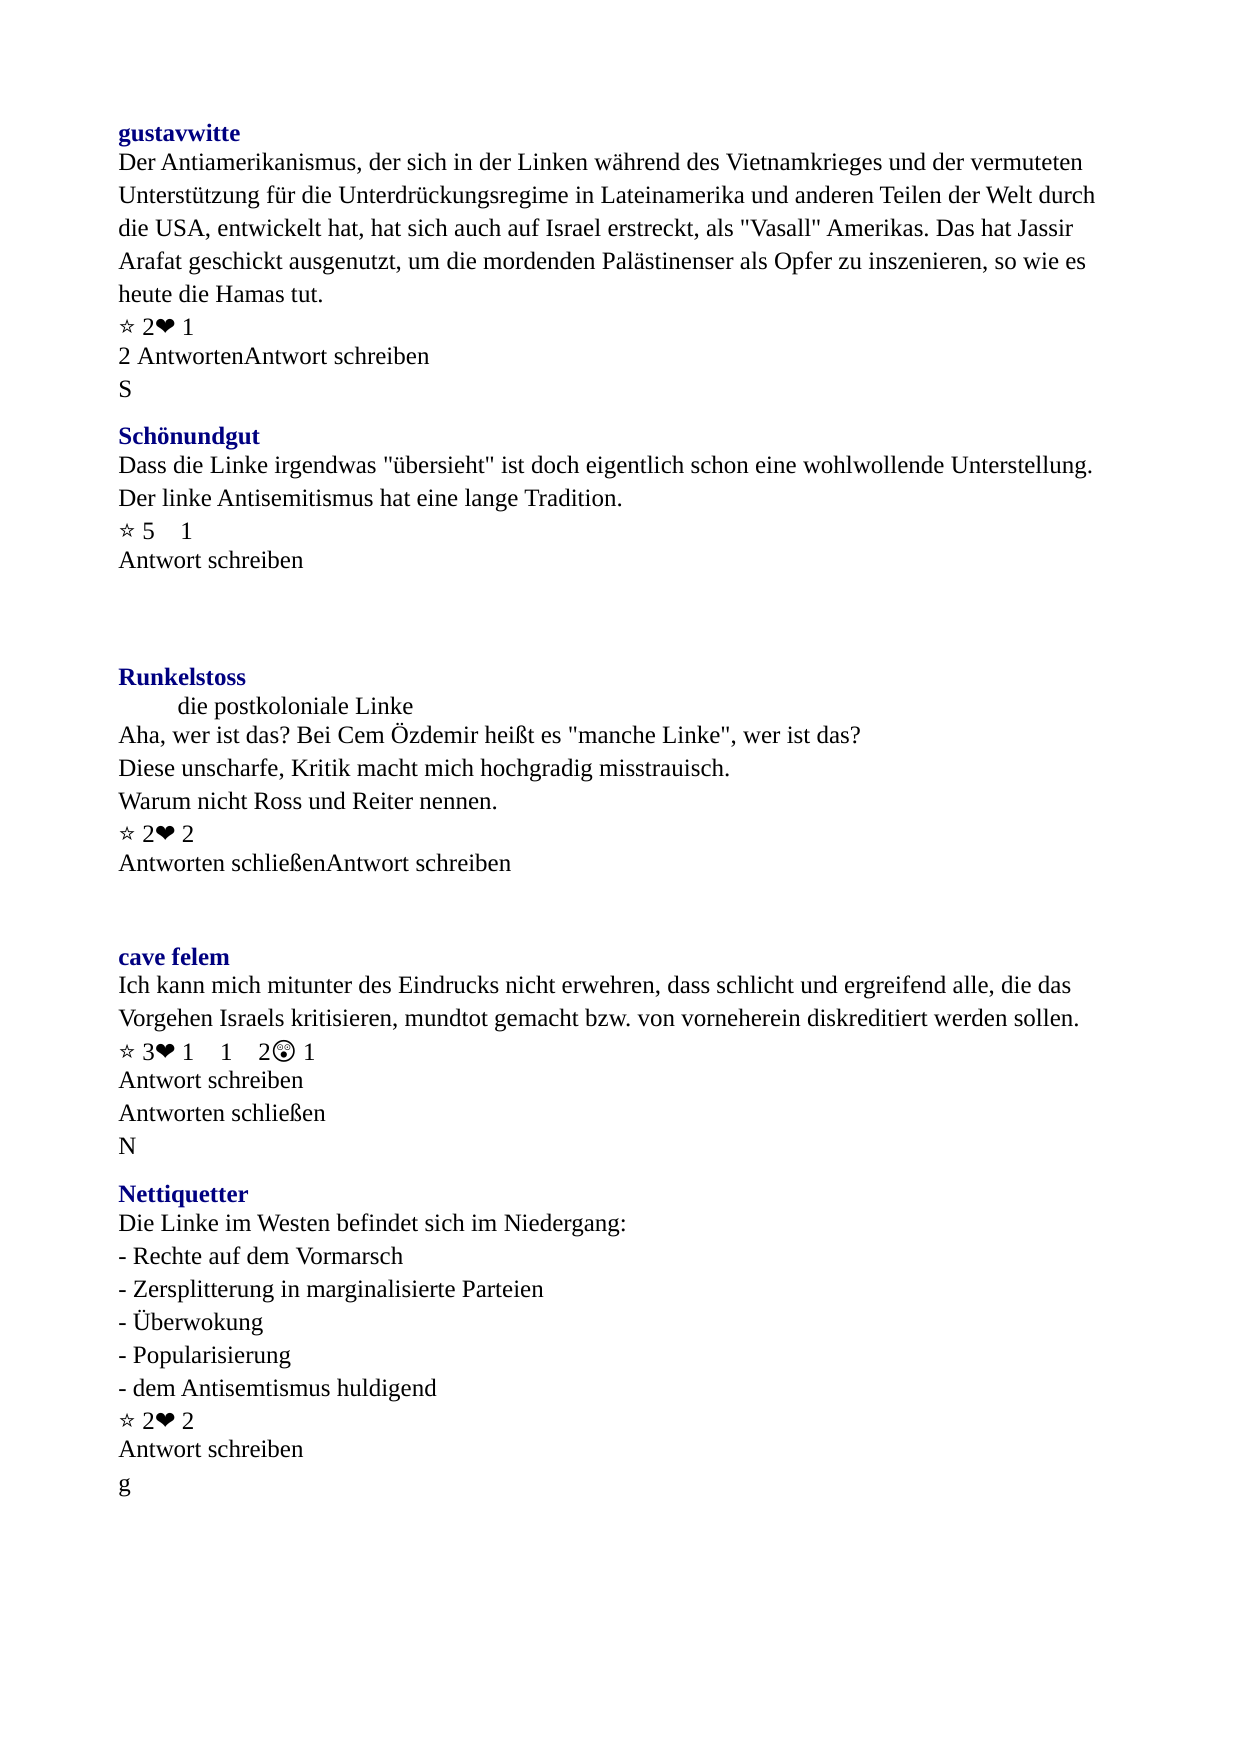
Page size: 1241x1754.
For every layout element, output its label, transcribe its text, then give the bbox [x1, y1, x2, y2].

text ⭐️ 2❤️ 2 [118, 819, 1122, 848]
text - dem Antisemtismus huldigend [118, 1373, 1122, 1402]
text Antwort schreiben [118, 1434, 1122, 1463]
subtitle Nettiquetter [118, 1179, 1122, 1208]
text die postkoloniale Linke [177, 691, 1063, 720]
text Aha, wer ist das? Bei Cem Özdemir heißt es "manche Linke", wer ist das? [118, 720, 1122, 749]
text - Überwokung [118, 1307, 1122, 1336]
text Antwort schreiben [118, 1065, 1122, 1094]
subtitle Runkelstoss [118, 662, 1122, 691]
text - Zersplitterung in marginalisierte Parteien [118, 1274, 1122, 1302]
text ⭐️ 5🤨 1 [118, 516, 1122, 545]
text Der Antiamerikanismus, der sich in der Linken während des Vietnamkrieges und der vermuteten Unterstützung für die Unterdrückungsregime in Lateinamerika und anderen Teilen der Welt durch die USA, entwickelt hat, hat sich auch auf Israel erstreckt, als "Vasall" Amerikas. Das hat Jassir Arafat geschickt ausgenutzt, um die mordenden Palästinenser als Opfer zu inszenieren, so wie es heute die Hamas tut. [118, 147, 1122, 308]
text 2 AntwortenAntwort schreiben [118, 341, 1122, 369]
text Die Linke im Westen befindet sich im Niedergang: [118, 1208, 1122, 1236]
subtitle Schönundgut [118, 421, 1122, 450]
text Ich kann mich mitunter des Eindrucks nicht erwehren, dass schlicht und ergreifend alle, die das Vorgehen Israels kritisieren, mundtot gemacht bzw. von vorneherein diskreditiert werden sollen. [118, 971, 1122, 1032]
text S [118, 374, 1122, 402]
text Antwort schreiben [118, 545, 1122, 574]
text ⭐️ 2❤️ 2 [118, 1406, 1122, 1434]
text - Popularisierung [118, 1340, 1122, 1368]
text ⭐️ 3❤️ 1🙁 1🤨 2😲 1 [118, 1037, 1122, 1065]
text Diese unscharfe, Kritik macht mich hochgradig misstrauisch. [118, 753, 1122, 782]
text N [118, 1131, 1122, 1160]
text Dass die Linke irgendwas "übersieht" ist doch eigentlich schon eine wohlwollende Unterstellung. Der linke Antisemitismus hat eine lange Tradition. [118, 450, 1122, 512]
text g [118, 1468, 1122, 1496]
subtitle cave felem [118, 942, 1122, 971]
text Antworten schließenAntwort schreiben [118, 848, 1122, 876]
text - Rechte auf dem Vormarsch [118, 1241, 1122, 1269]
subtitle gustavwitte [118, 118, 1122, 147]
text Warum nicht Ross und Reiter nennen. [118, 786, 1122, 815]
text ⭐️ 2❤️ 1 [118, 312, 1122, 341]
text Antworten schließen [118, 1098, 1122, 1127]
